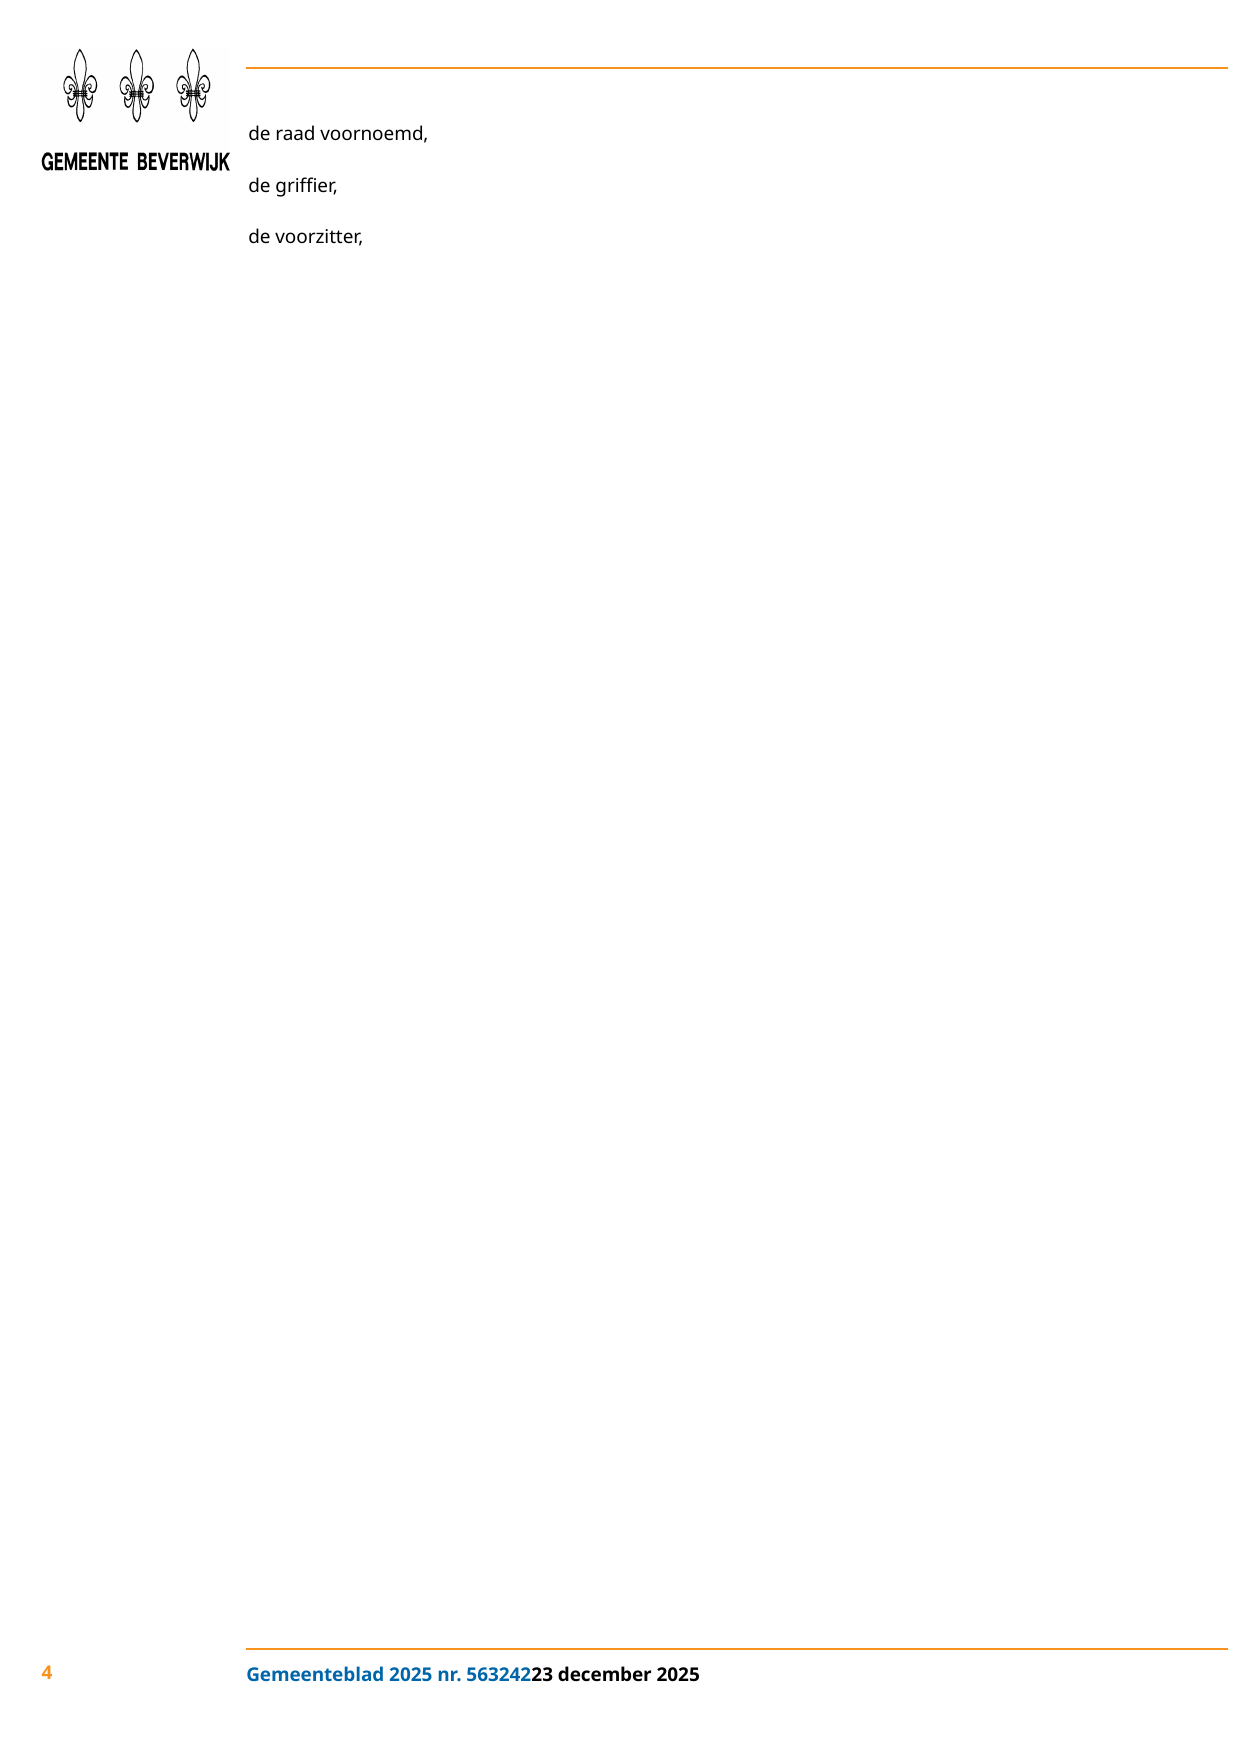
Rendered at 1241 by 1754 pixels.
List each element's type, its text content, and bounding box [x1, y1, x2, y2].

text de voorzitter, [248, 223, 1152, 249]
text de raad voornoemd, [248, 121, 1152, 146]
picture [41, 47, 231, 172]
text de griffier, [248, 172, 1152, 198]
